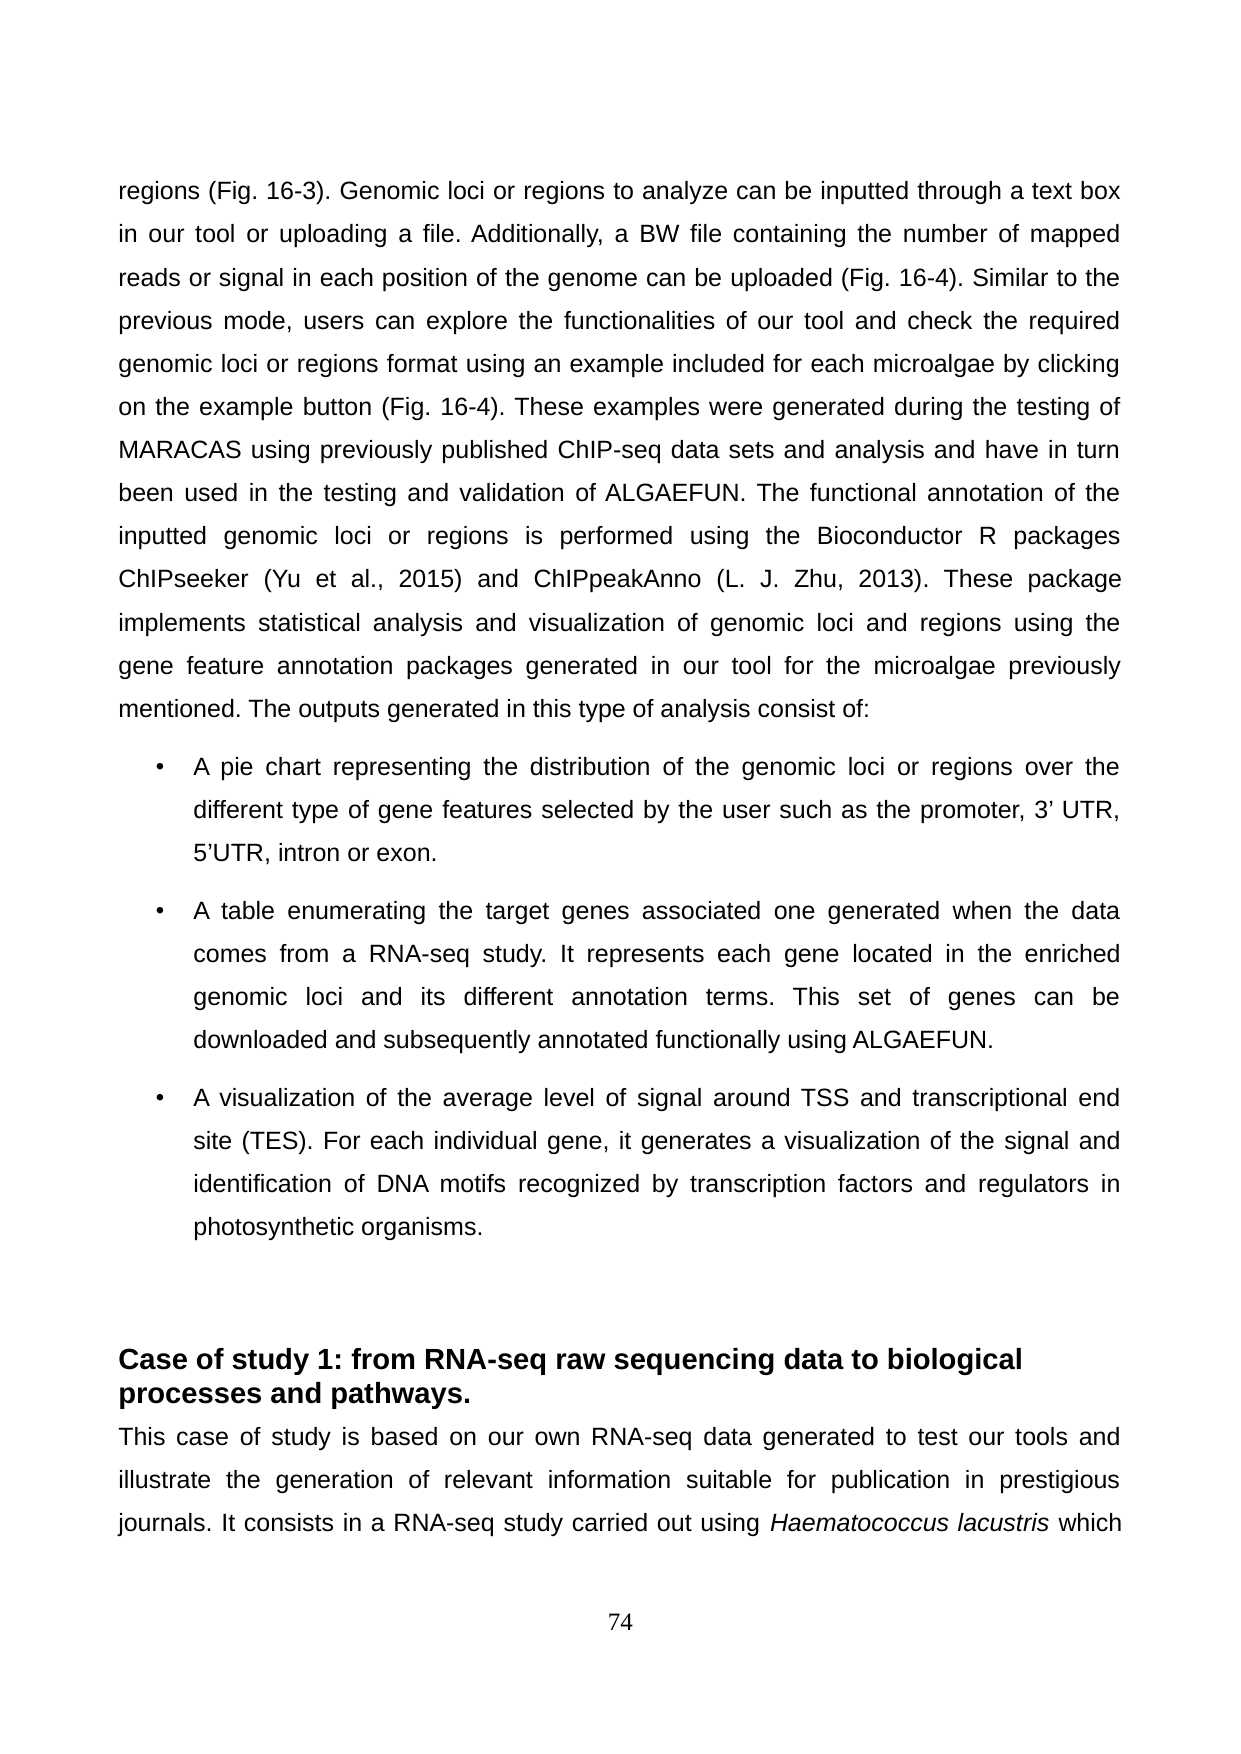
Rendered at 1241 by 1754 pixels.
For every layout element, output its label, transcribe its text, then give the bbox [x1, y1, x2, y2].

subtitle Case of study 1: from RNA-seq raw sequencing data to biological processes and pathways. [118, 1342, 1122, 1409]
list A pie chart representing the distribution of the genomic loci or regions over the different type of gene features selected by the user such as the promoter, 3’ UTR, 5’UTR, intron or exon. [156, 752, 1122, 867]
text This case of study is based on our own RNA-seq data generated to test our tools and illustrate the generation of relevant information suitable for publication in prestigious journals. It consists in a RNA-seq study carried out using Haematococcus lacustris which [118, 1422, 1122, 1537]
text regions (Fig. 16-3). Genomic loci or regions to analyze can be inputted through a text box in our tool or uploading a file. Additionally, a BW file containing the number of mapped reads or signal in each position of the genome can be uploaded (Fig. 16-4). Similar to the previous mode, users can explore the functionalities of our tool and check the required genomic loci or regions format using an example included for each microalgae by clicking on the example button (Fig. 16-4). These examples were generated during the testing of MARACAS using previously published ChIP-seq data sets and analysis and have in turn been used in the testing and validation of ALGAEFUN. The functional annotation of the inputted genomic loci or regions is performed using the Bioconductor R packages ChIPseeker (Yu et al., 2015)⁠ and ChIPpeakAnno (L. J. Zhu, 2013)⁠. These package implements statistical analysis and visualization of genomic loci and regions using the gene feature annotation packages generated in our tool for the microalgae previously mentioned. The outputs generated in this type of analysis consist of: [118, 176, 1122, 723]
list A visualization of the average level of signal around TSS and transcriptional end site (TES). For each individual gene, it generates a visualization of the signal and identification of DNA motifs recognized by transcription factors and regulators in photosynthetic organisms. [156, 1083, 1122, 1241]
list A table enumerating the target genes associated one generated when the data comes from a RNA-seq study. It represents each gene located in the enriched genomic loci and its different annotation terms. This set of genes can be downloaded and subsequently annotated functionally using ALGAEFUN. [156, 896, 1122, 1054]
